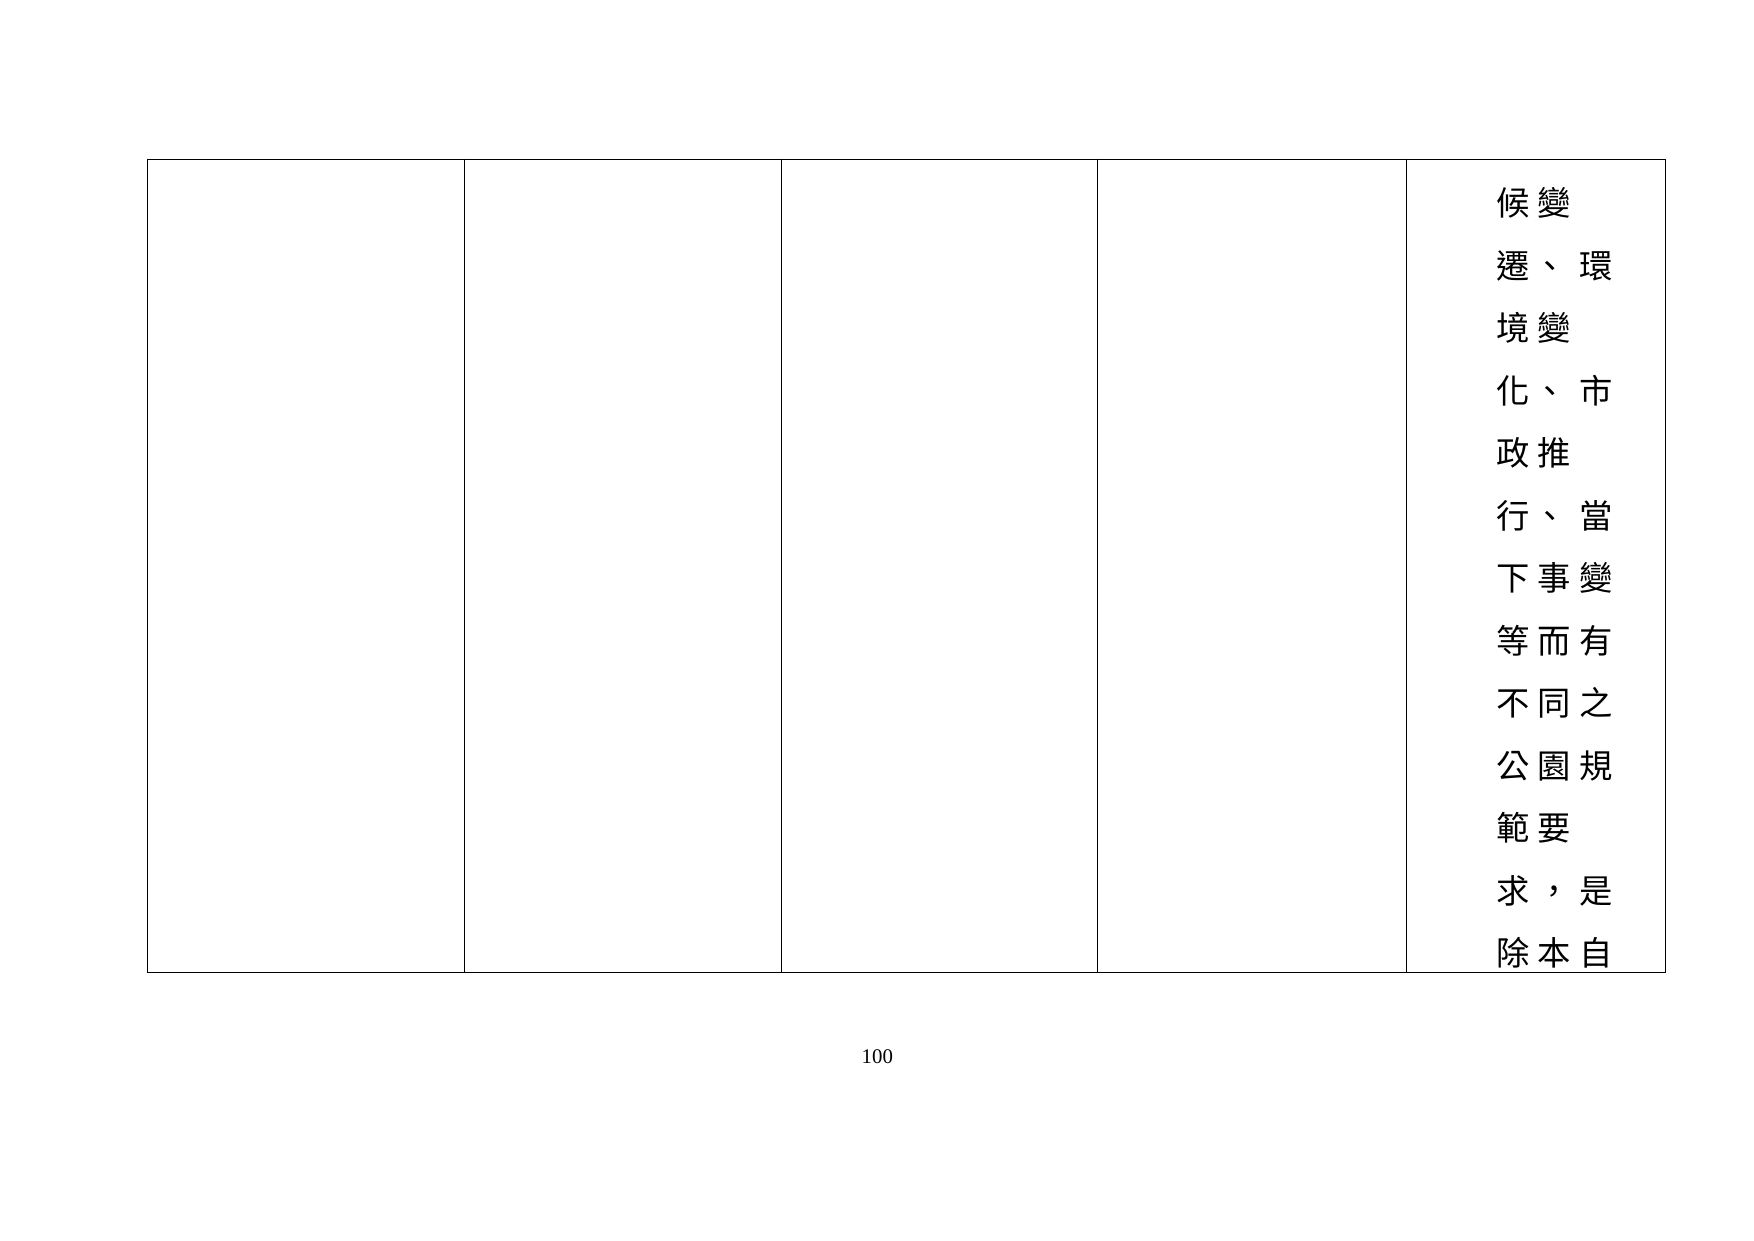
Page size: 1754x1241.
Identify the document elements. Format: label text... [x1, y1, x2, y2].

table_cell 候變遷、環境變化、市政推行、當下事變等而有不同之公園規範要求，是除本自 [1407, 160, 1665, 972]
table_cell [782, 160, 1097, 972]
table_cell [1098, 160, 1406, 972]
table_cell [148, 160, 464, 972]
table_cell [465, 160, 781, 972]
